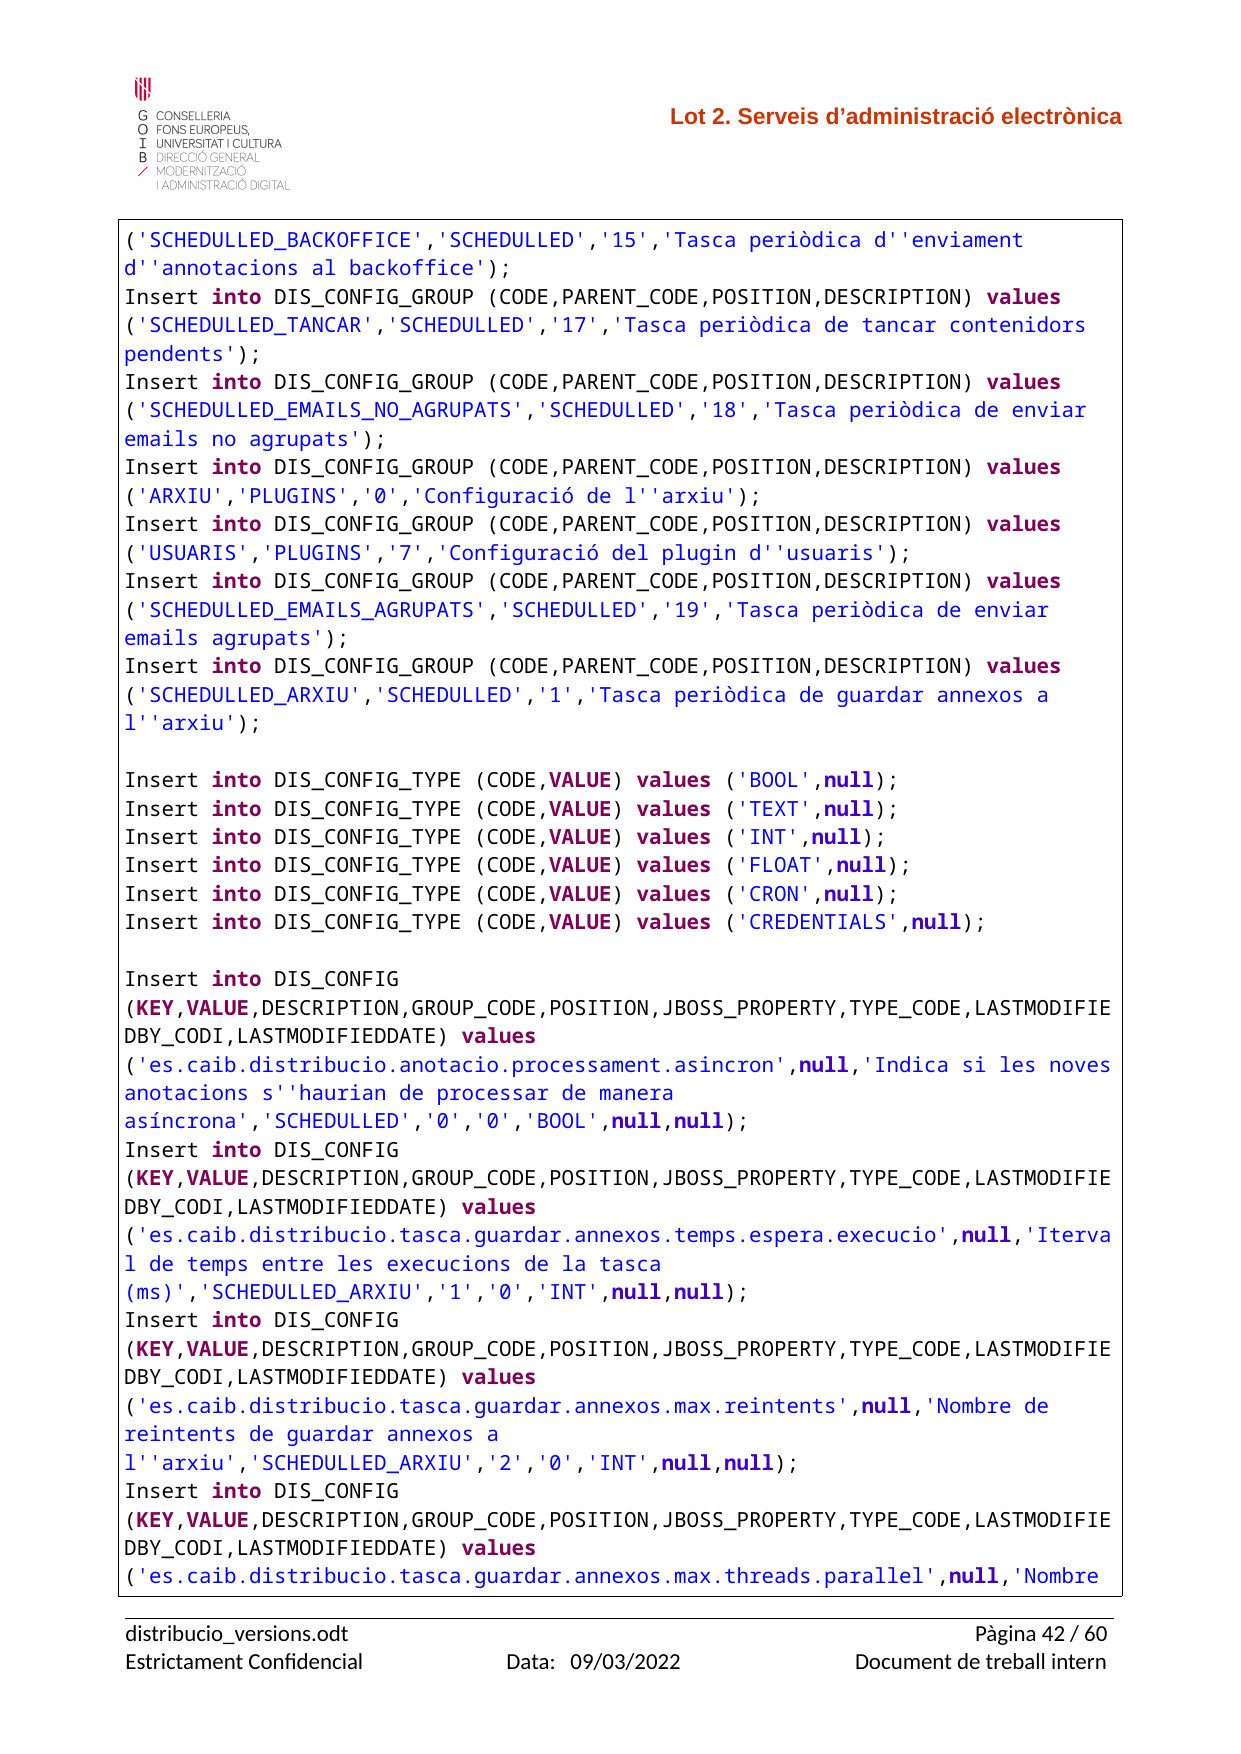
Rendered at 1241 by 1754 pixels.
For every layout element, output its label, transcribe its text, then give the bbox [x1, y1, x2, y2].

table_header ('SCHEDULLED_BACKOFFICE','SCHEDULLED','15','Tasca periòdica d''enviament d''annotacions al backoffice'); Insert into DIS_CONFIG_GROUP (CODE,PARENT_CODE,POSITION,DESCRIPTION) values ('SCHEDULLED_TANCAR','SCHEDULLED','17','Tasca periòdica de tancar contenidors pendents'); Insert into DIS_CONFIG_GROUP (CODE,PARENT_CODE,POSITION,DESCRIPTION) values ('SCHEDULLED_EMAILS_NO_AGRUPATS','SCHEDULLED','18','Tasca periòdica de enviar emails no agrupats'); Insert into DIS_CONFIG_GROUP (CODE,PARENT_CODE,POSITION,DESCRIPTION) values ('ARXIU','PLUGINS','0','Configuració de l''arxiu'); Insert into DIS_CONFIG_GROUP (CODE,PARENT_CODE,POSITION,DESCRIPTION) values ('USUARIS','PLUGINS','7','Configuració del plugin d''usuaris'); Insert into DIS_CONFIG_GROUP (CODE,PARENT_CODE,POSITION,DESCRIPTION) values ('SCHEDULLED_EMAILS_AGRUPATS','SCHEDULLED','19','Tasca periòdica de enviar emails agrupats'); Insert into DIS_CONFIG_GROUP (CODE,PARENT_CODE,POSITION,DESCRIPTION) values ('SCHEDULLED_ARXIU','SCHEDULLED','1','Tasca periòdica de guardar annexos a l''arxiu'); Insert into DIS_CONFIG_TYPE (CODE,VALUE) values ('BOOL',null); Insert into DIS_CONFIG_TYPE (CODE,VALUE) values ('TEXT',null); Insert into DIS_CONFIG_TYPE (CODE,VALUE) values ('INT',null); Insert into DIS_CONFIG_TYPE (CODE,VALUE) values ('FLOAT',null); Insert into DIS_CONFIG_TYPE (CODE,VALUE) values ('CRON',null); Insert into DIS_CONFIG_TYPE (CODE,VALUE) values ('CREDENTIALS',null); Insert into DIS_CONFIG (KEY,VALUE,DESCRIPTION,GROUP_CODE,POSITION,JBOSS_PROPERTY,TYPE_CODE,LASTMODIFIEDBY_CODI,LASTMODIFIEDDATE) values ('es.caib.distribucio.anotacio.processament.asincron',null,'Indica si les noves anotacions s''haurian de processar de manera asíncrona','SCHEDULLED','0','0','BOOL',null,null); Insert into DIS_CONFIG (KEY,VALUE,DESCRIPTION,GROUP_CODE,POSITION,JBOSS_PROPERTY,TYPE_CODE,LASTMODIFIEDBY_CODI,LASTMODIFIEDDATE) values ('es.caib.distribucio.tasca.guardar.annexos.temps.espera.execucio',null,'Iterval de temps entre les execucions de la tasca (ms)','SCHEDULLED_ARXIU','1','0','INT',null,null); Insert into DIS_CONFIG (KEY,VALUE,DESCRIPTION,GROUP_CODE,POSITION,JBOSS_PROPERTY,TYPE_CODE,LASTMODIFIEDBY_CODI,LASTMODIFIEDDATE) values ('es.caib.distribucio.tasca.guardar.annexos.max.reintents',null,'Nombre de reintents de guardar annexos a l''arxiu','SCHEDULLED_ARXIU','2','0','INT',null,null); Insert into DIS_CONFIG (KEY,VALUE,DESCRIPTION,GROUP_CODE,POSITION,JBOSS_PROPERTY,TYPE_CODE,LASTMODIFIEDBY_CODI,LASTMODIFIEDDATE) values ('es.caib.distribucio.tasca.guardar.annexos.max.threads.parallel',null,'Nombre [119, 220, 1122, 1596]
picture [126, 70, 299, 197]
